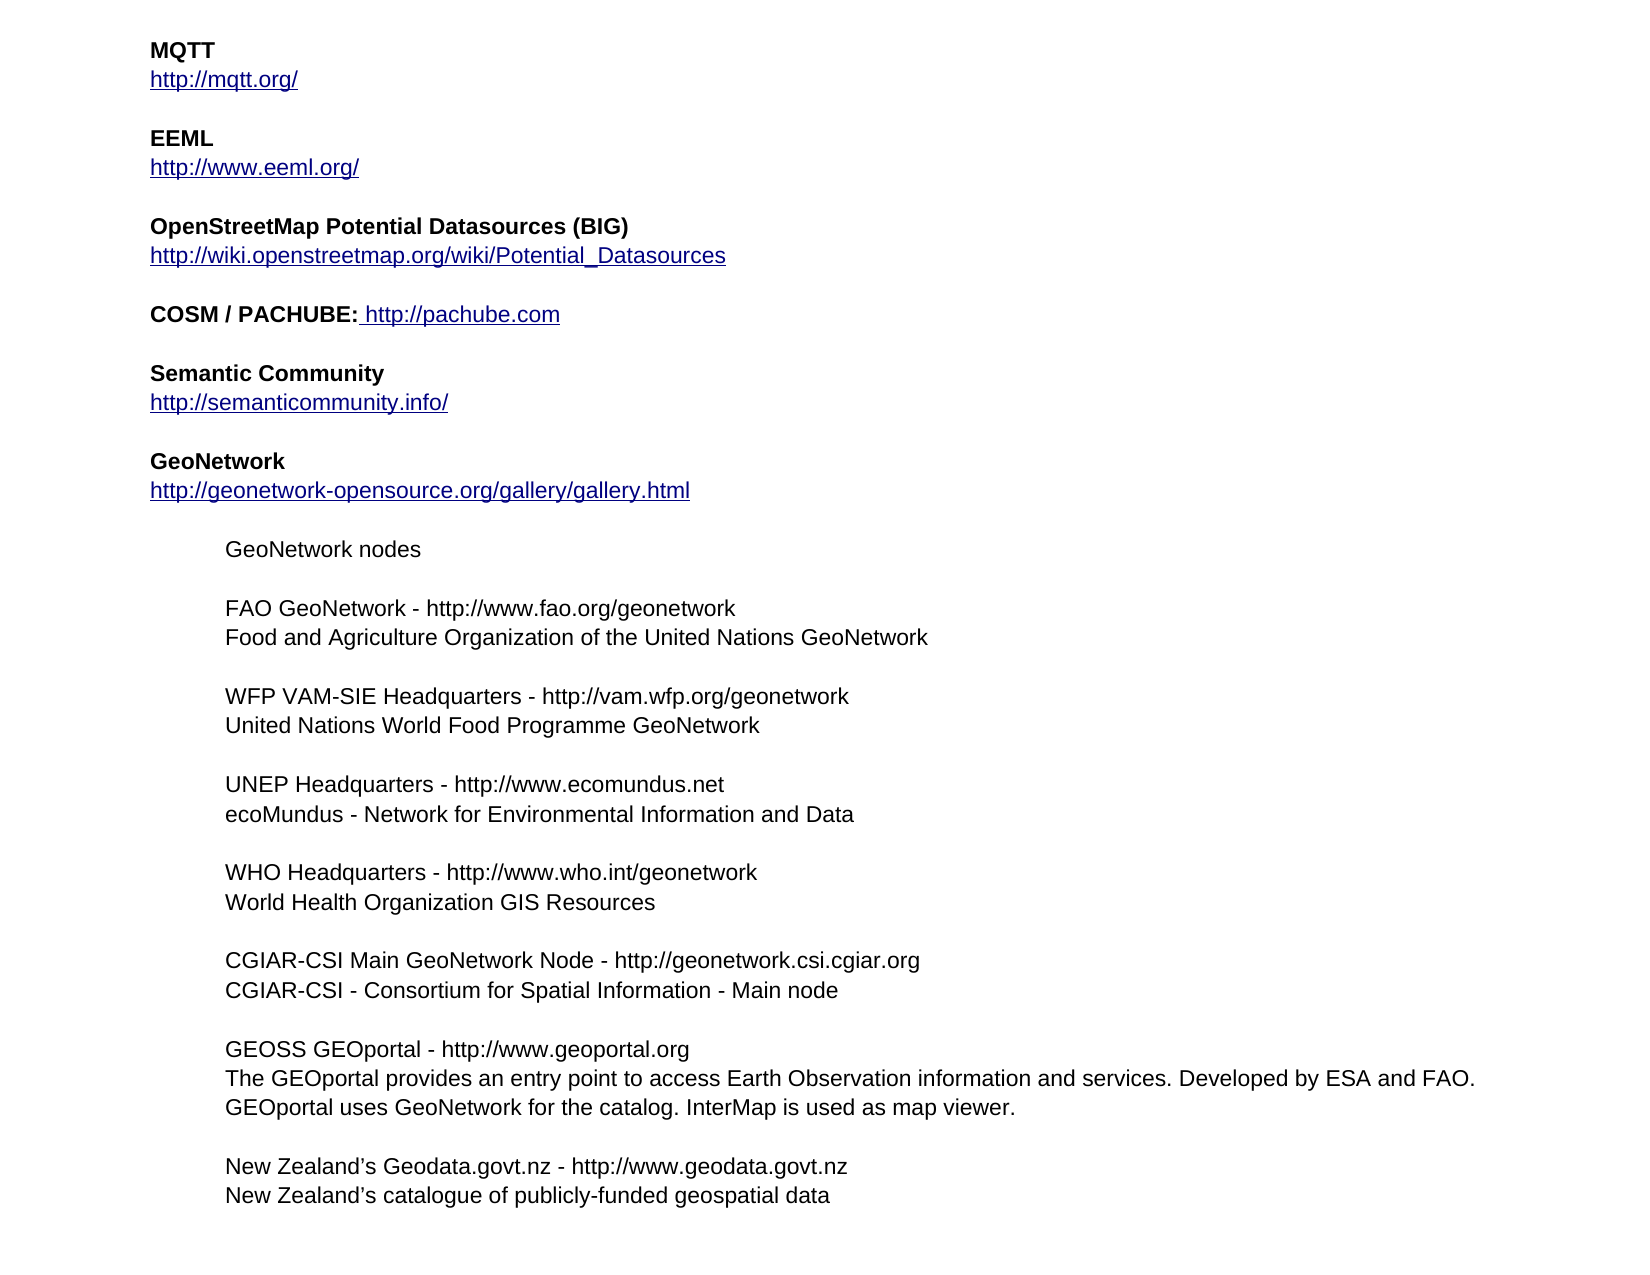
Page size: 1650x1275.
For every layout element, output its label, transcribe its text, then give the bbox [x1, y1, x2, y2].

text http://geonetwork-opensource.org/gallery/gallery.html [150, 478, 1500, 504]
text http://www.eeml.org/ [150, 155, 1500, 181]
text EEML [150, 126, 1500, 151]
text COSM / PACHUBE: http://pachube.com [150, 302, 1500, 327]
text http://mqtt.org/ [150, 67, 1500, 92]
text GeoNetwork nodes FAO GeoNetwork - http://www.fao.org/geonetwork Food and Agriculture Organization of the United Nations GeoNetwork WFP VAM-SIE Headquarters - http://vam.wfp.org/geonetwork United Nations World Food Programme GeoNetwork UNEP Headquarters - http://www.ecomundus.net ecoMundus - Network for Environmental Information and Data WHO Headquarters - http://www.who.int/geonetwork World Health Organization GIS Resources CGIAR-CSI Main GeoNetwork Node - http://geonetwork.csi.cgiar.org CGIAR-CSI - Consortium for Spatial Information - Main node GEOSS GEOportal - http://www.geoportal.org The GEOportal provides an entry point to access Earth Observation information and services. Developed by ESA and FAO. GEOportal uses GeoNetwork for the catalog. InterMap is used as map viewer. New Zealand’s Geodata.govt.nz - http://www.geodata.govt.nz New Zealand’s catalogue of publicly-funded geospatial data [225, 507, 1500, 1209]
text http://semanticommunity.info/ [150, 390, 1500, 416]
text MQTT [150, 37, 1500, 63]
text OpenStreetMap Potential Datasources (BIG) [150, 214, 1500, 239]
text http://wiki.openstreetmap.org/wiki/Potential_Datasources [150, 243, 1500, 269]
text GeoNetwork [150, 449, 1500, 474]
text Semantic Community [150, 361, 1500, 386]
